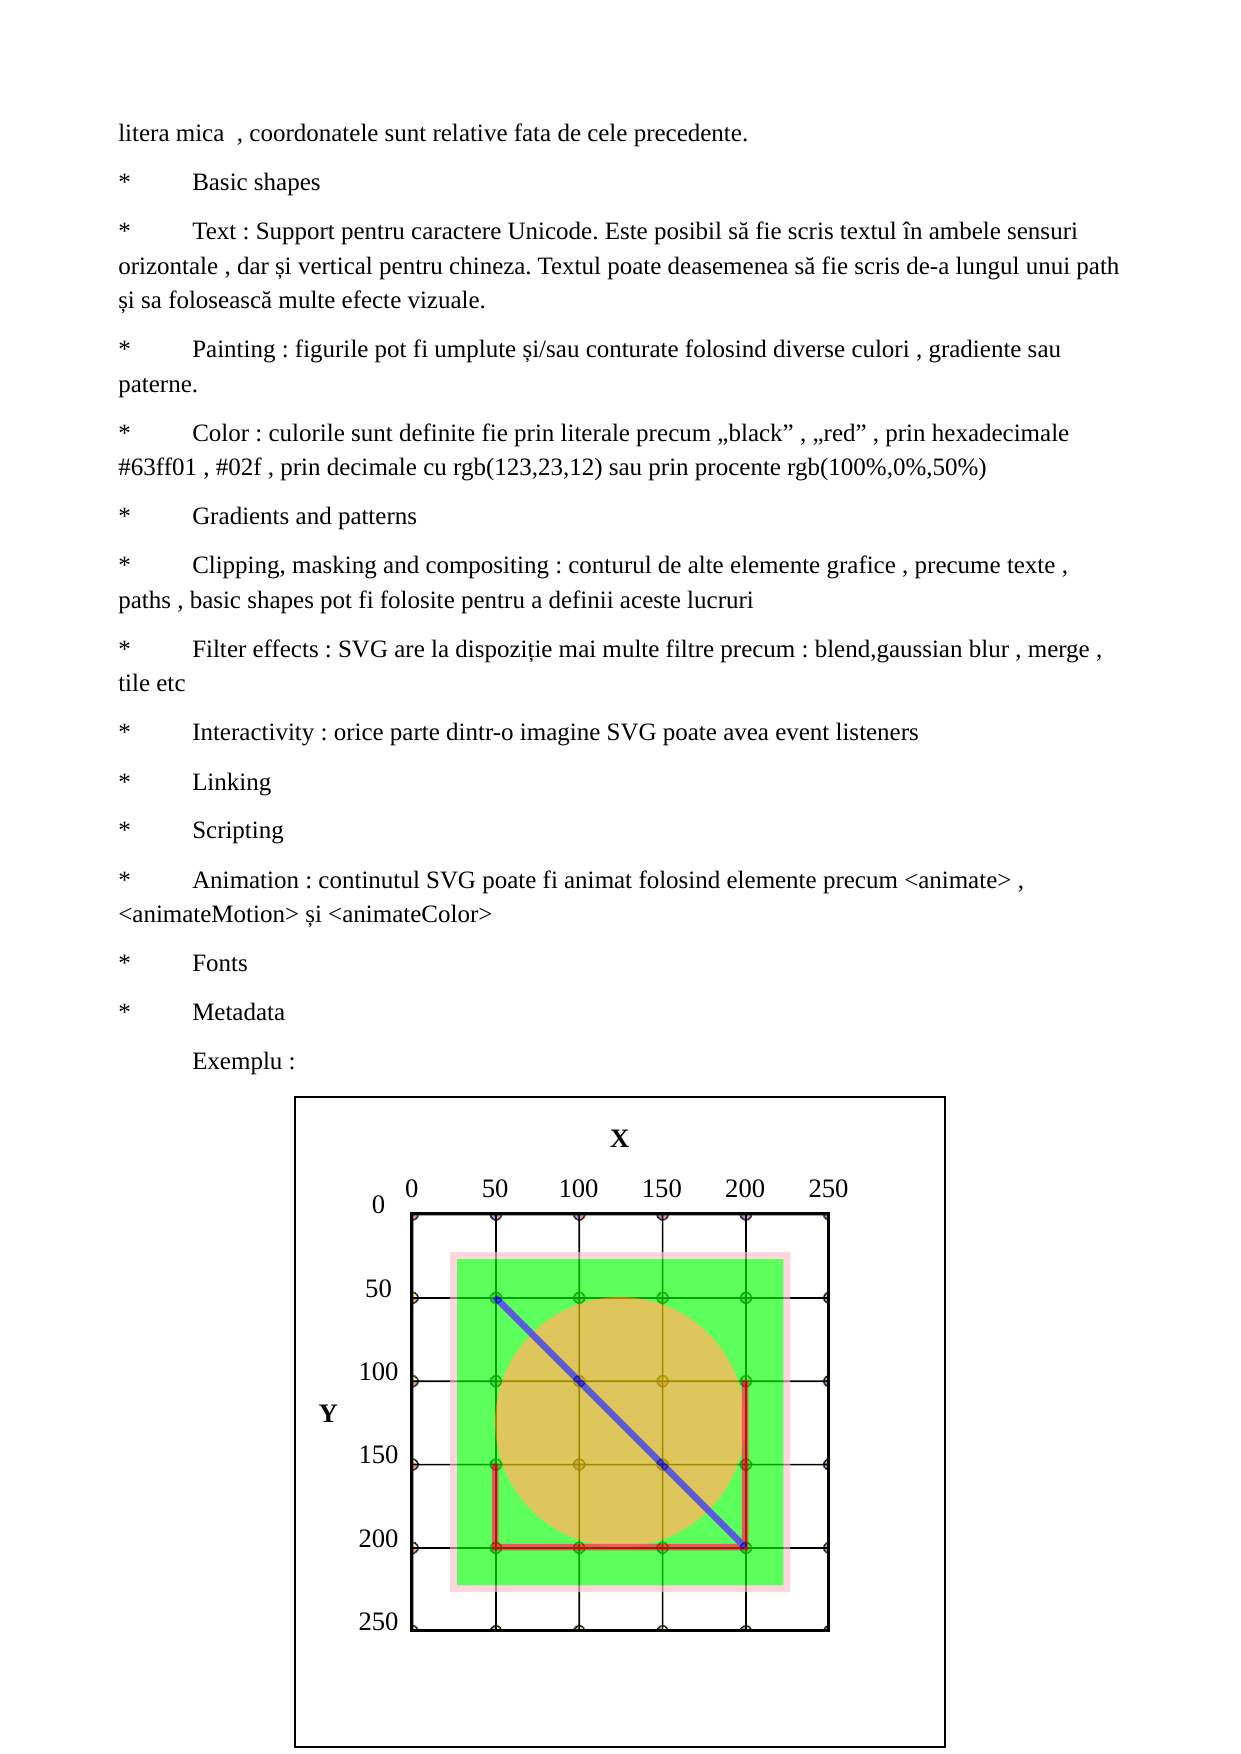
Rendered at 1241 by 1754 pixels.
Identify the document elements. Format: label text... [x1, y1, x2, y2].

text * Basic shapes [118, 167, 1122, 196]
text * Interactivity : orice parte dintr-o imagine SVG poate avea event listeners [118, 717, 1122, 746]
text * Clipping, masking and compositing : conturul de alte elemente grafice , precume texte , paths , basic shapes pot fi folosite pentru a definii aceste lucruri [118, 550, 1122, 614]
text * Filter effects : SVG are la dispoziție mai multe filtre precum : blend,gaussian blur , merge , tile etc [118, 634, 1122, 697]
text * Scripting [118, 816, 1122, 844]
text * Painting : figurile pot fi umplute și/sau conturate folosind diverse culori , gradiente sau paterne. [118, 334, 1122, 397]
text * Gradients and patterns [118, 501, 1122, 530]
text * Fonts [118, 948, 1122, 977]
text * Metadata [118, 997, 1122, 1026]
text Exemplu : [118, 1046, 1122, 1075]
text * Linking [118, 767, 1122, 795]
text litera mica , coordonatele sunt relative fata de cele precedente. [118, 118, 1122, 147]
text * Text : Support pentru caractere Unicode. Este posibil să fie scris textul în ambele sensuri orizontale , dar și vertical pentru chineza. Textul poate deasemenea să fie scris de-a lungul unui path și sa folosească multe efecte vizuale. [118, 216, 1122, 314]
text * Animation : continutul SVG poate fi animat folosind elemente precum <animate> , <animateMotion> și <animateColor> [118, 865, 1122, 928]
text * Color : culorile sunt definite fie prin literale precum „black” , „red” , prin hexadecimale #63ff01 , #02f , prin decimale cu rgb(123,23,12) sau prin procente rgb(100%,0%,50%) [118, 418, 1122, 481]
